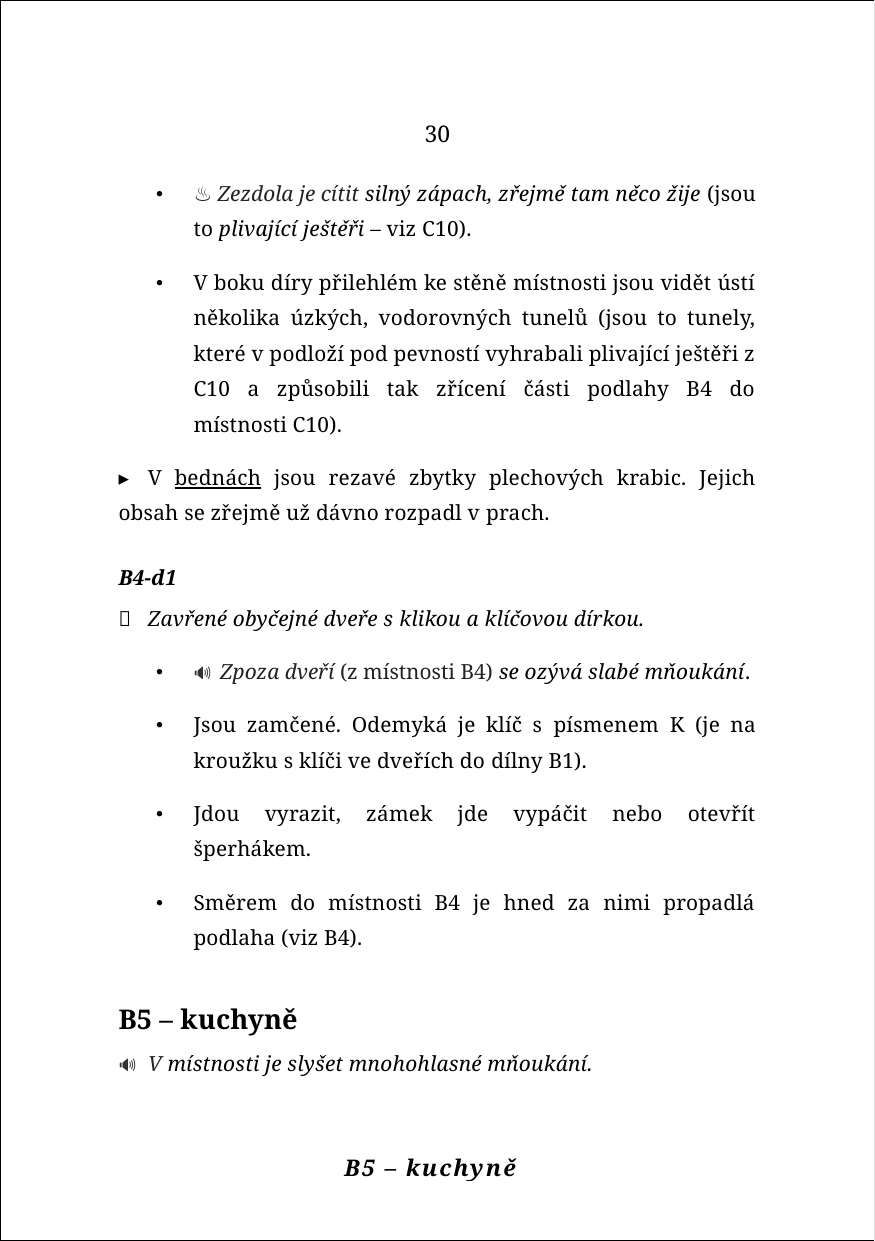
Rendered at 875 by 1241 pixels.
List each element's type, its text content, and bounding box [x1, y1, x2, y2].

list 🔊 Zpoza dveří (z místnosti B4) se ozývá slabé mňoukání. [156, 657, 756, 685]
text 🚪 Zavřené obyčejné dveře s⁠ klikou a⁠ klíčovou dírkou. [118, 604, 756, 632]
subtitle B4-d1 [118, 563, 756, 592]
text 🔊 V⁠ místnosti je slyšet mnohohlasné mňoukání. [118, 1049, 756, 1077]
text ▸ V⁠ bednách jsou rezavé zbytky plechových krabic. Jejich obsah se zřejmě už dávno rozpadl v⁠ prach. [118, 463, 756, 527]
list Jsou zamčené. Odemyká je klíč s⁠ písmenem K⁠ (je na kroužku s⁠ klíči ve dveřích do dílny B1). [156, 710, 756, 774]
list ♨ Zezdola je cítit silný zápach, zřejmě tam něco žije (jsou to plivající ještěři – viz C10). [156, 179, 756, 243]
list Jdou vyrazit, zámek jde vypáčit nebo otevřít šperhákem. [156, 799, 756, 863]
list Směrem do místnosti B4 je hned za nimi propadlá podlaha (viz B4). [156, 888, 756, 952]
subtitle B5 – kuchyně [118, 1000, 756, 1037]
list V boku díry přilehlém ke stěně místnosti jsou vidět ústí několika úzkých, vodorovných tunelů (jsou to tunely, které v podloží pod pevností vyhrabali plivající ještěři z C10 a způsobili tak zřícení části podlahy B4 do místnosti C10). [156, 268, 756, 438]
